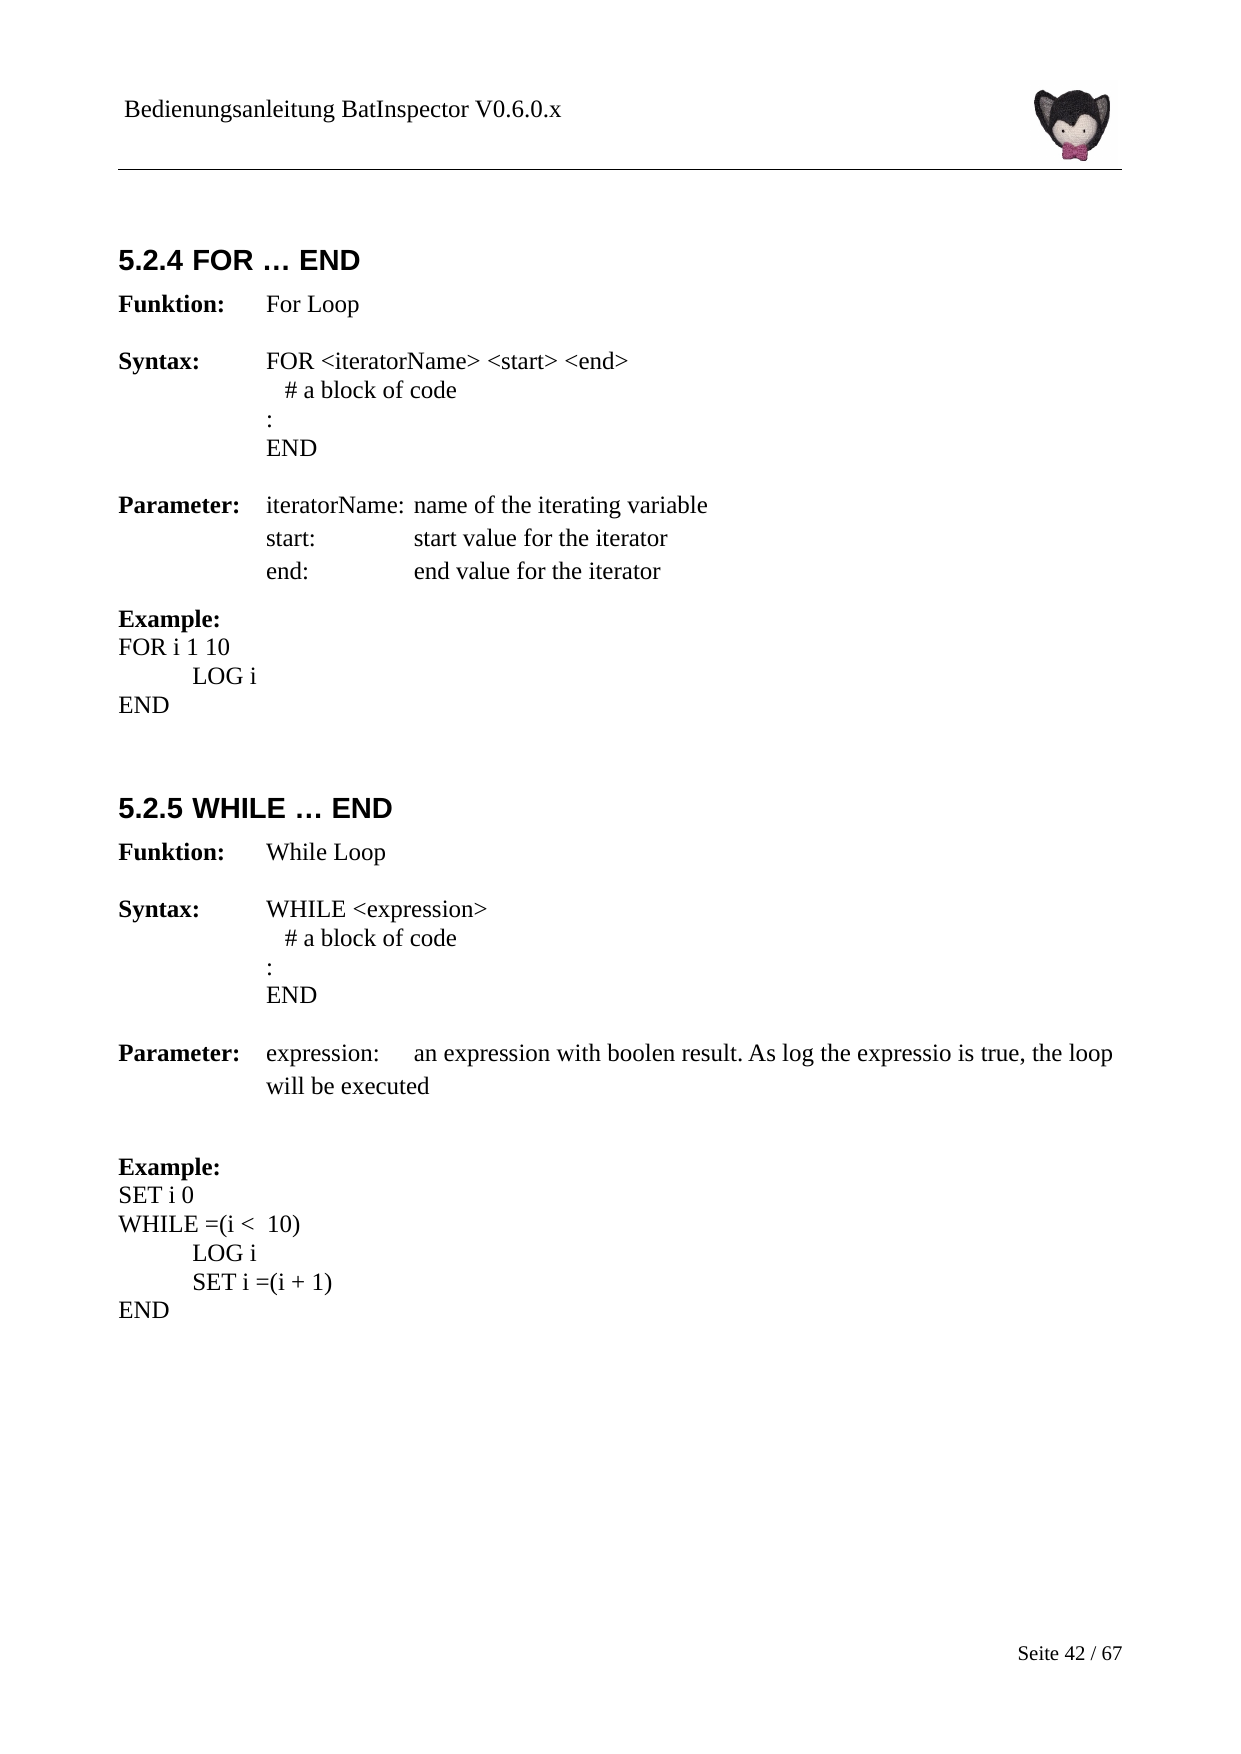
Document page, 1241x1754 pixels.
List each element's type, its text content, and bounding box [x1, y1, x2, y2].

text Funktion: For Loop [118, 289, 1122, 318]
text Example: [118, 604, 1122, 632]
text Parameter: expression: an expression with boolen result. As log the expressio is true, the loop will be executed [118, 1038, 1122, 1133]
text Example: [118, 1152, 1122, 1181]
text Parameter: iteratorName: name of the iterating variable start: start value for the iterator end: end value for the iterator [118, 490, 1122, 585]
text END [118, 1296, 1122, 1324]
text END [118, 433, 1122, 461]
text : [118, 952, 1122, 981]
text : [118, 404, 1122, 433]
subtitle FOR … END [118, 243, 1122, 276]
text WHILE =(i < 10) [118, 1209, 1122, 1238]
text END [118, 690, 1122, 719]
subtitle WHILE … END [118, 791, 1122, 824]
text Syntax: FOR <iteratorName> <start> <end> [118, 346, 1122, 375]
text LOG i [118, 661, 1122, 690]
text Syntax: WHILE <expression> [118, 894, 1122, 923]
text END [118, 981, 1122, 1009]
text SET i =(i + 1) [118, 1267, 1122, 1296]
text # a block of code [118, 375, 1122, 404]
text LOG i [118, 1238, 1122, 1267]
text FOR i 1 10 [118, 632, 1122, 661]
text SET i 0 [118, 1181, 1122, 1209]
text Funktion: While Loop [118, 837, 1122, 866]
picture [1030, 80, 1119, 169]
text # a block of code [118, 923, 1122, 952]
